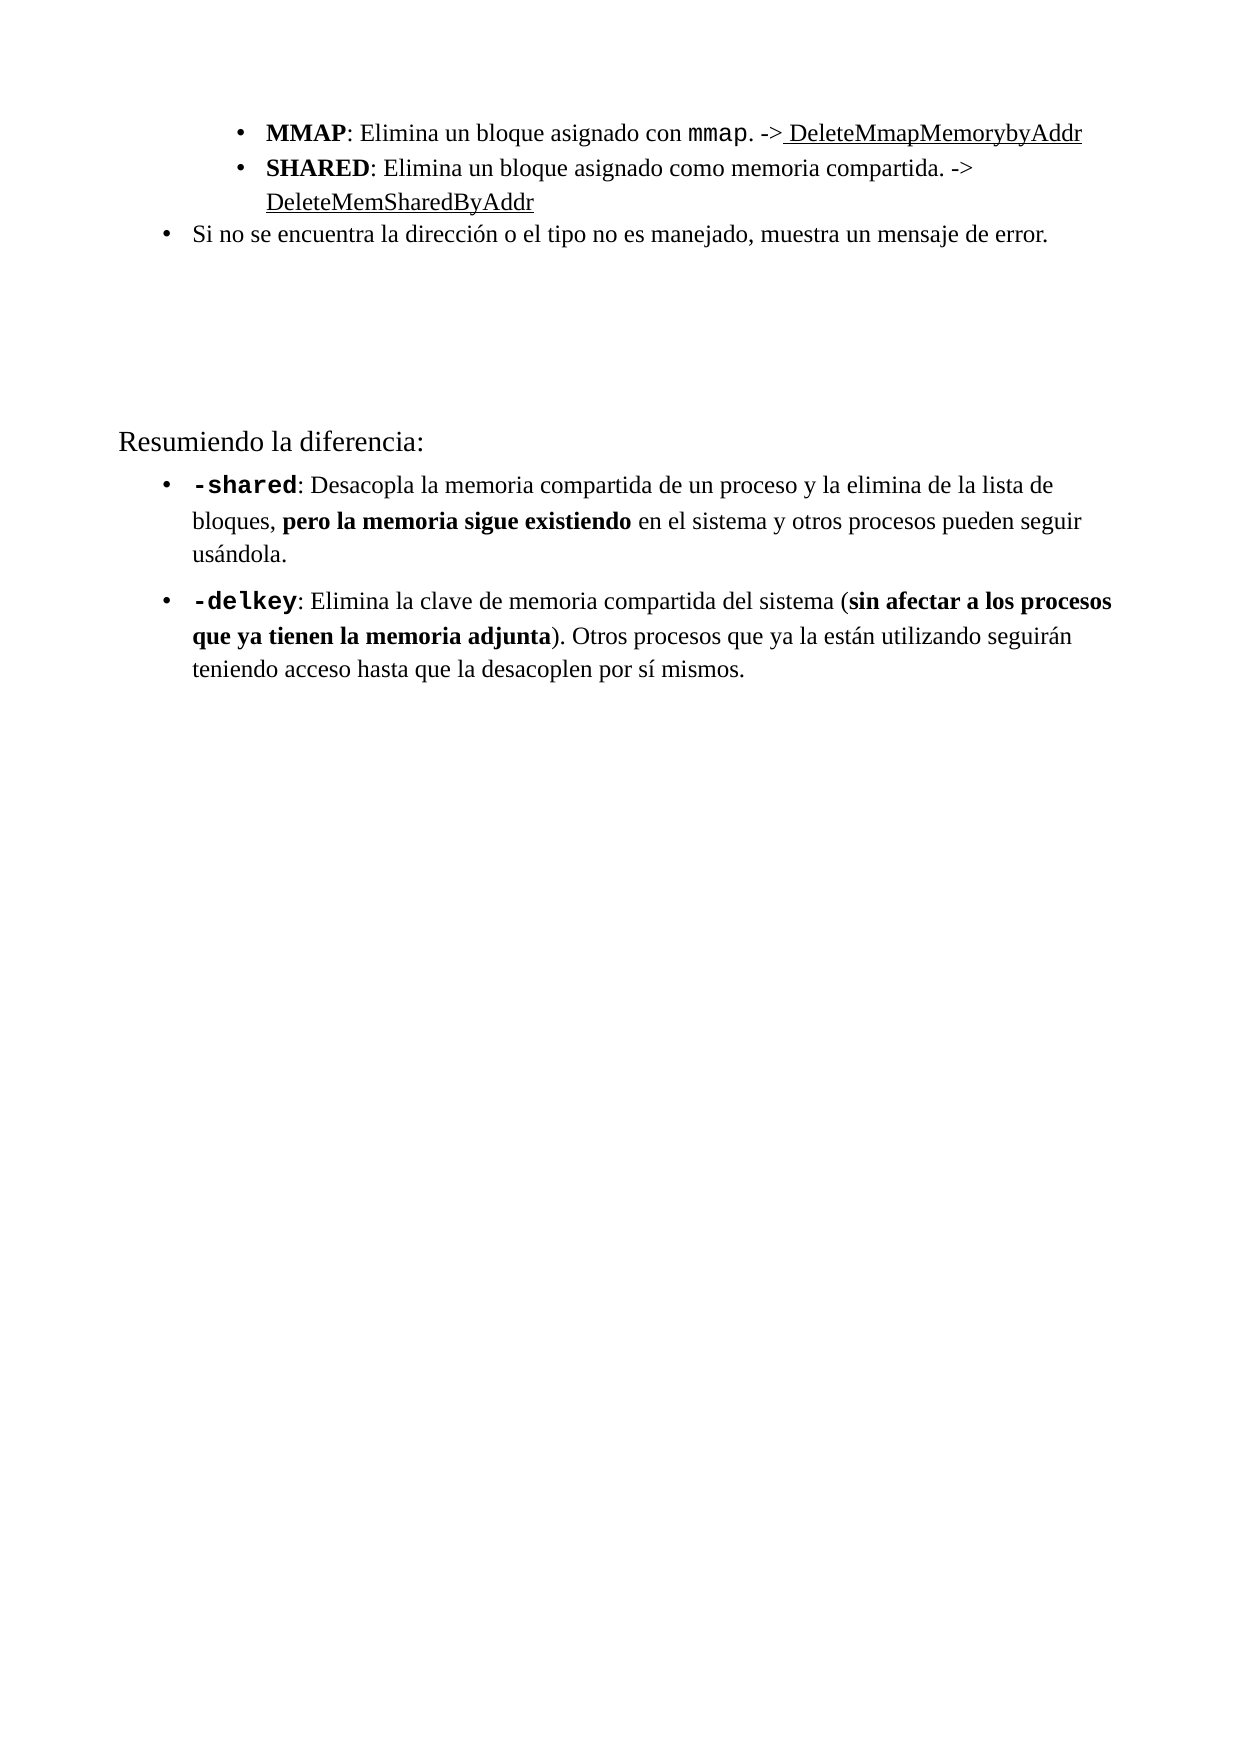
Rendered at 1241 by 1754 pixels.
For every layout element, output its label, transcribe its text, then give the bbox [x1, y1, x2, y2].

list Si no se encuentra la dirección o el tipo no es manejado, muestra un mensaje de error. [162, 219, 1122, 248]
list SHARED: Elimina un bloque asignado como memoria compartida. -> DeleteMemSharedByAddr [236, 153, 1122, 215]
list -delkey: Elimina la clave de memoria compartida del sistema (sin afectar a los procesos que ya tienen la memoria adjunta). Otros procesos que ya la están utilizando seguirán teniendo acceso hasta que la desacoplen por sí mismos. [162, 586, 1122, 683]
subtitle Resumiendo la diferencia: [118, 424, 1122, 458]
list -shared: Desacopla la memoria compartida de un proceso y la elimina de la lista de bloques, pero la memoria sigue existiendo en el sistema y otros procesos pueden seguir usándola. [162, 471, 1122, 567]
list MMAP: Elimina un bloque asignado con mmap. -> DeleteMmapMemorybyAddr [236, 118, 1122, 149]
